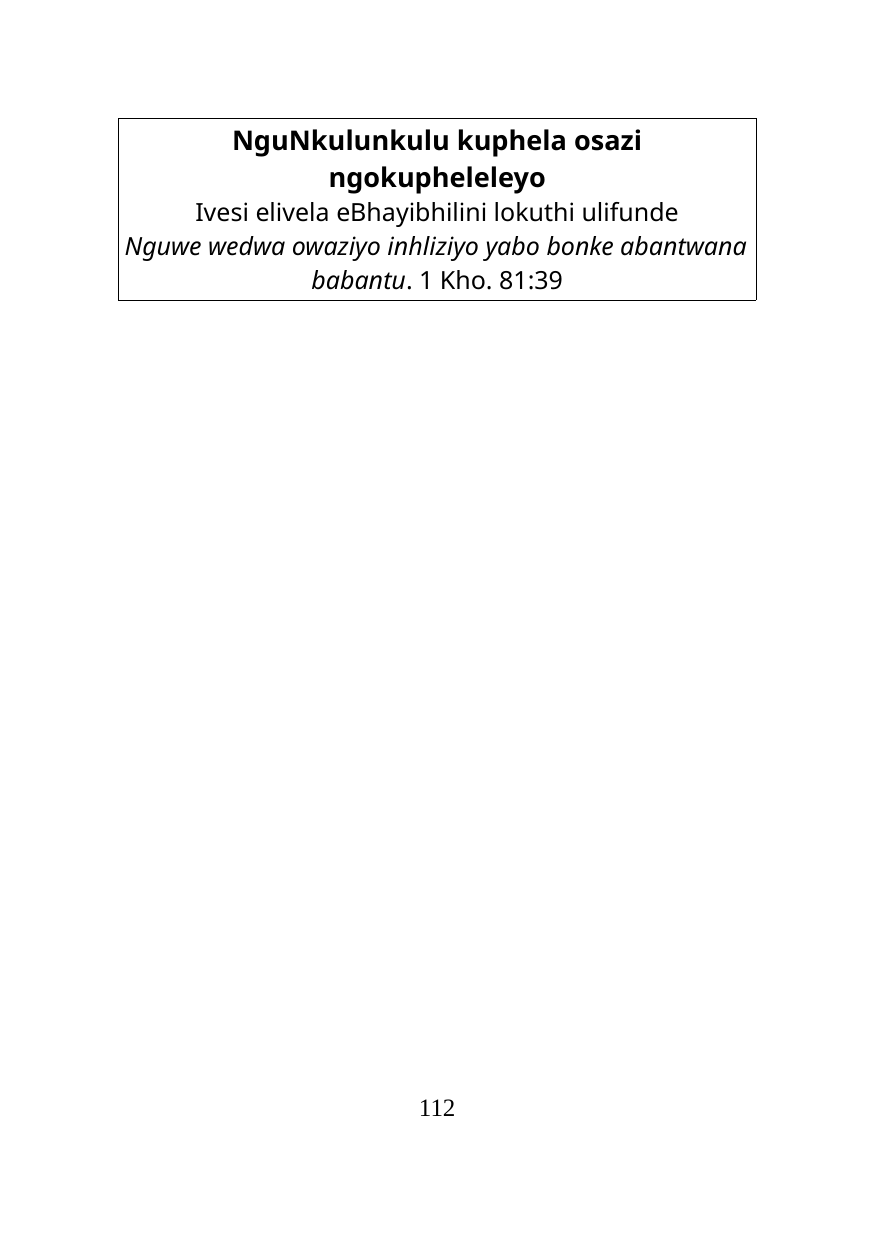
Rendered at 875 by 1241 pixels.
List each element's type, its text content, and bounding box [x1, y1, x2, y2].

text Ivesi elivela eBhayibhilini lokuthi ulifunde [119, 192, 756, 226]
text NguNkulunkulu kuphela osazi ngokupheleleyo [119, 119, 756, 192]
text Nguwe wedwa owaziyo inhliziyo yabo bonke abantwana babantu. 1 Kho. 81:39 [119, 226, 756, 300]
